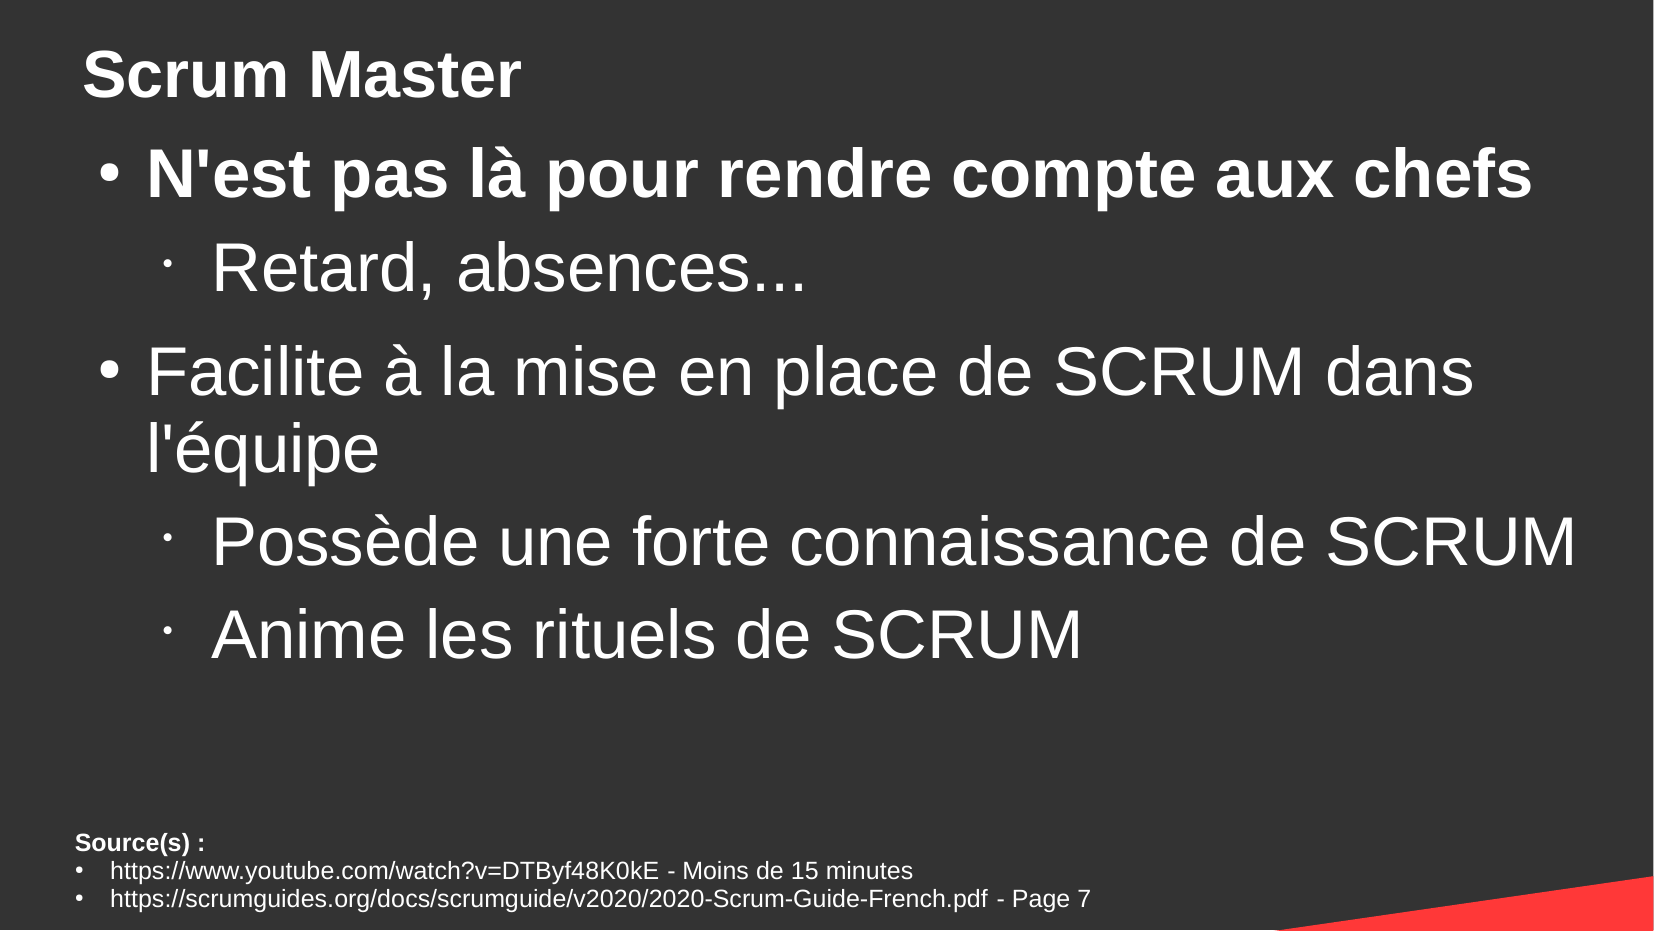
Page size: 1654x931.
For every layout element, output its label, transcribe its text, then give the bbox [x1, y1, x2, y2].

title Scrum Master [82, 37, 1571, 122]
list N'est pas là pour rendre compte aux chefs Retard, absences... Facilite à la mise en place de SCRUM dans l'équipe Possède une forte connaissance de SCRUM Anime les rituels de SCRUM [80, 135, 1620, 777]
text_box Source(s) : https://www.youtube.com/watch?v=DTByf48K0kE - Moins de 15 minutes https://scrumguides.org/docs/scrumguide/v2020/2020-Scrum-Guide-French.pdf - Page 7 [59, 821, 1546, 920]
text_box [1273, 876, 1654, 931]
